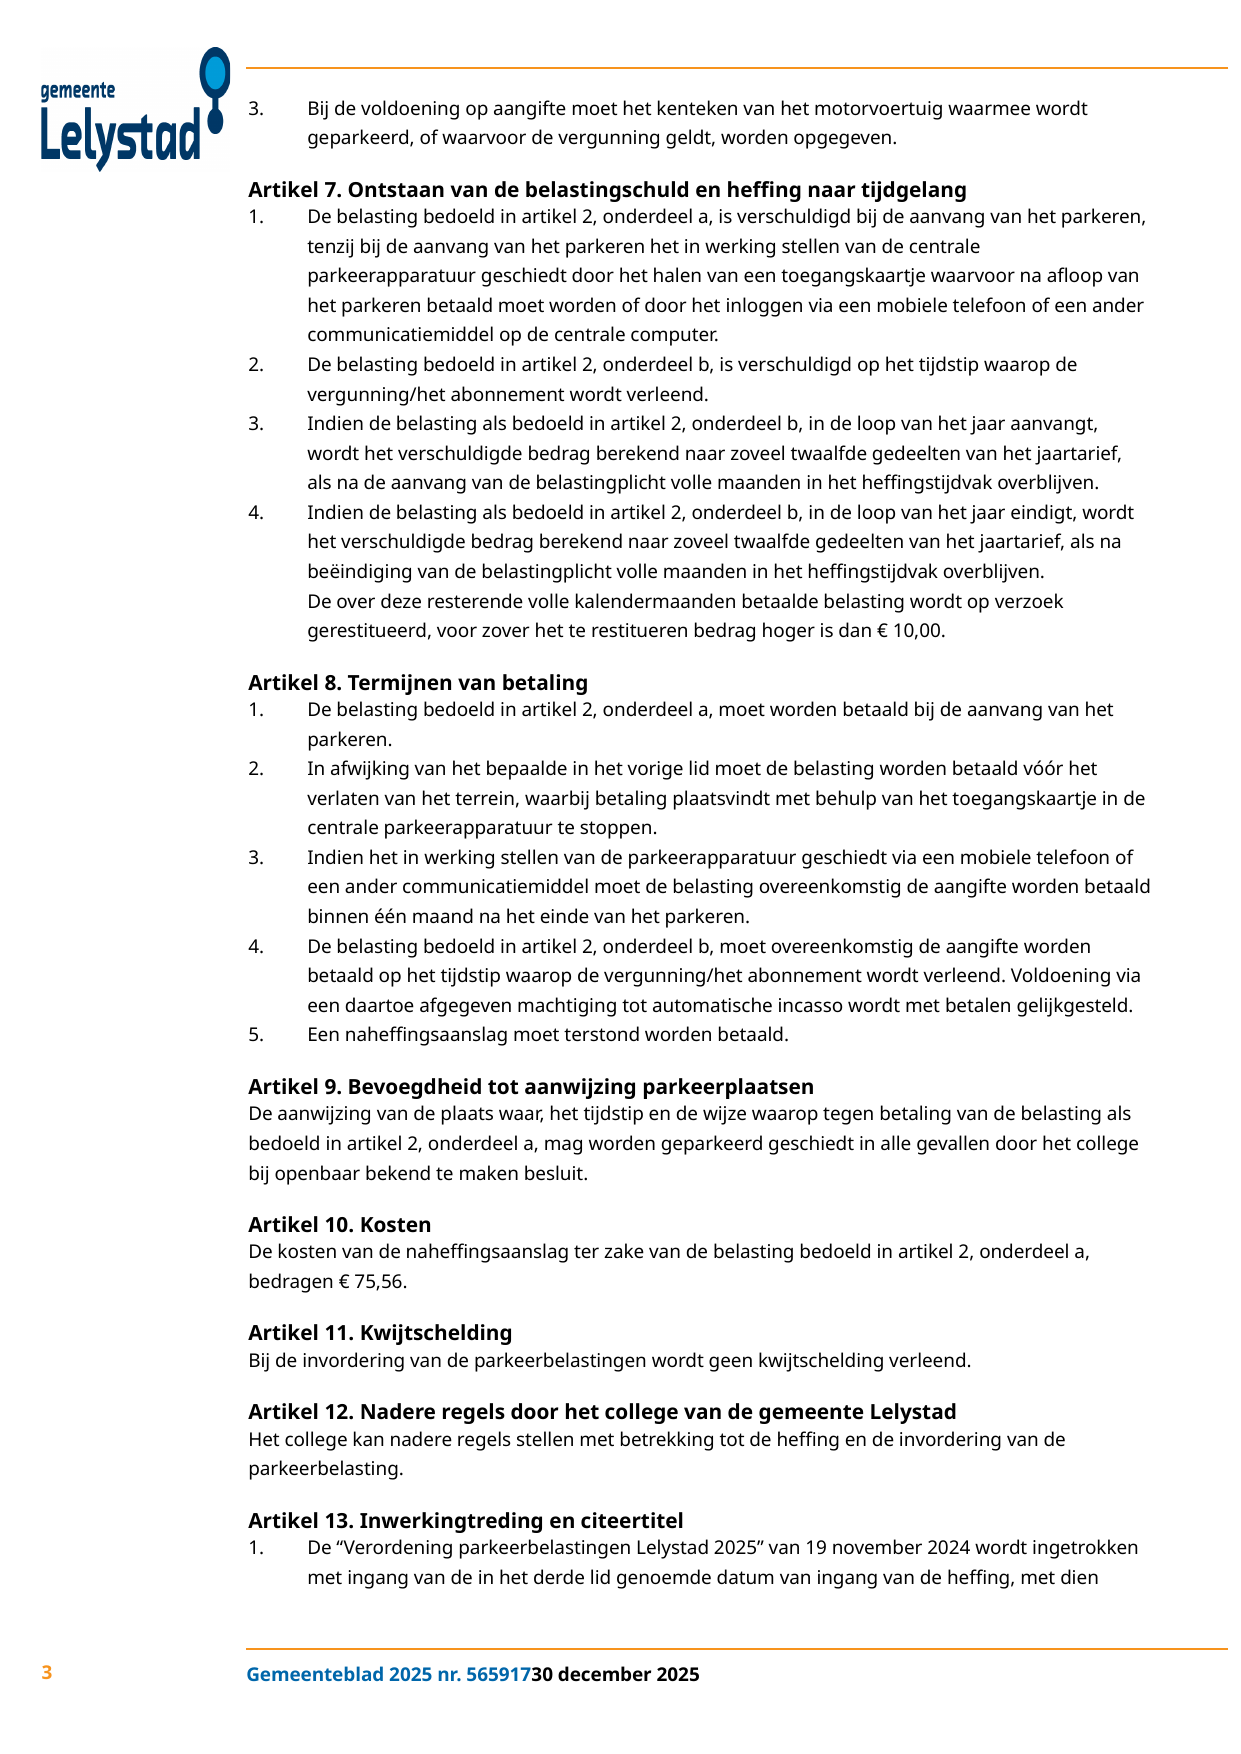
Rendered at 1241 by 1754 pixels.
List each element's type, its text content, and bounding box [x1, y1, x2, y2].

list De belasting bedoeld in artikel 2, onderdeel b, is verschuldigd op het tijdstip waarop de vergunning/het abonnement wordt verleend. [248, 351, 1152, 406]
picture [41, 47, 231, 172]
text Artikel 13. Inwerkingtreding en citeertitel [248, 1506, 1152, 1534]
text Artikel 9. Bevoegdheid tot aanwijzing parkeerplaatsen [248, 1072, 1152, 1101]
list De over deze resterende volle kalendermaanden betaalde belasting wordt op verzoek gerestitueerd, voor zover het te restitueren bedrag hoger is dan € 10,00. [248, 588, 1152, 643]
list Indien de belasting als bedoeld in artikel 2, onderdeel b, in de loop van het jaar eindigt, wordt het verschuldigde bedrag berekend naar zoveel twaalfde gedeelten van het jaartarief, als na beëindiging van de belastingplicht volle maanden in het heffingstijdvak overblijven. [248, 499, 1152, 584]
list Een naheffingsaanslag moet terstond worden betaald. [248, 1022, 1152, 1047]
list De belasting bedoeld in artikel 2, onderdeel a, is verschuldigd bij de aanvang van het parkeren, tenzij bij de aanvang van het parkeren het in werking stellen van de centrale parkeerapparatuur geschiedt door het halen van een toegangskaartje waarvoor na afloop van het parkeren betaald moet worden of door het inloggen via een mobiele telefoon of een ander communicatiemiddel op de centrale computer. [248, 203, 1152, 347]
text Artikel 12. Nadere regels door het college van de gemeente Lelystad [248, 1397, 1152, 1426]
text Bij de invordering van de parkeerbelastingen wordt geen kwijtschelding verleend. [248, 1347, 1152, 1373]
text Artikel 10. Kosten [248, 1210, 1152, 1238]
list Bij de voldoening op aangifte moet het kenteken van het motorvoertuig waarmee wordt geparkeerd, of waarvoor de vergunning geldt, worden opgegeven. [248, 95, 1152, 150]
list De “Verordening parkeerbelastingen Lelystad 2025” van 19 november 2024 wordt ingetrokken met ingang van de in het derde lid genoemde datum van ingang van de heffing, met dien [248, 1534, 1152, 1589]
list De belasting bedoeld in artikel 2, onderdeel b, moet overeenkomstig de aangifte worden betaald op het tijdstip waarop de vergunning/het abonnement wordt verleend. Voldoening via een daartoe afgegeven machtiging tot automatische incasso wordt met betalen gelijkgesteld. [248, 933, 1152, 1018]
list Indien het in werking stellen van de parkeerapparatuur geschiedt via een mobiele telefoon of een ander communicatiemiddel moet de belasting overeenkomstig de aangifte worden betaald binnen één maand na het einde van het parkeren. [248, 844, 1152, 929]
list Indien de belasting als bedoeld in artikel 2, onderdeel b, in de loop van het jaar aanvangt, wordt het verschuldigde bedrag berekend naar zoveel twaalfde gedeelten van het jaartarief, als na de aanvang van de belastingplicht volle maanden in het heffingstijdvak overblijven. [248, 410, 1152, 495]
text Het college kan nadere regels stellen met betrekking tot de heffing en de invordering van de parkeerbelasting. [248, 1426, 1152, 1481]
text Artikel 7. Ontstaan van de belastingschuld en heffing naar tijdgelang [248, 175, 1152, 203]
text De aanwijzing van de plaats waar, het tijdstip en de wijze waarop tegen betaling van de belasting als bedoeld in artikel 2, onderdeel a, mag worden geparkeerd geschiedt in alle gevallen door het college bij openbaar bekend te maken besluit. [248, 1101, 1152, 1185]
list De belasting bedoeld in artikel 2, onderdeel a, moet worden betaald bij de aanvang van het parkeren. [248, 696, 1152, 752]
list In afwijking van het bepaalde in het vorige lid moet de belasting worden betaald vóór het verlaten van het terrein, waarbij betaling plaatsvindt met behulp van het toegangskaartje in de centrale parkeerapparatuur te stoppen. [248, 755, 1152, 840]
text Artikel 8. Termijnen van betaling [248, 668, 1152, 696]
text Artikel 11. Kwijtschelding [248, 1318, 1152, 1347]
text De kosten van de naheffingsaanslag ter zake van de belasting bedoeld in artikel 2, onderdeel a, bedragen € 75,56. [248, 1238, 1152, 1294]
